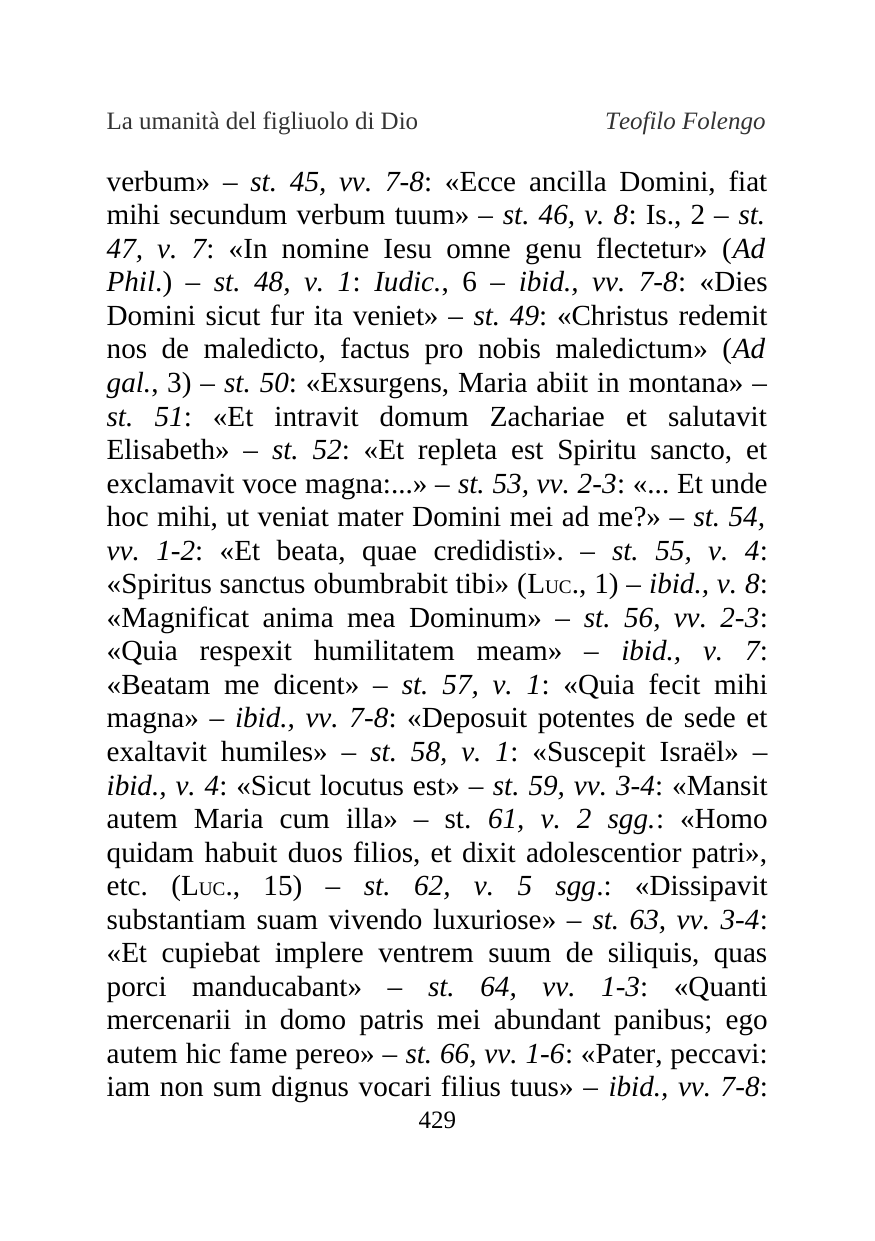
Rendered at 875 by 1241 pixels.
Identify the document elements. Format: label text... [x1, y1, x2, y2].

text verbum» – st. 45, vv. 7-8: «Ecce ancilla Domini, fiat mihi secundum verbum tuum» – st. 46, v. 8: Is., 2 – st. 47, v. 7: «In nomine Iesu omne genu flectetur» (Ad Phil.) – st. 48, v. 1: Iudic., 6 – ibid., vv. 7-8: «Dies Domini sicut fur ita veniet» – st. 49: «Christus redemit nos de maledicto, factus pro nobis maledictum» (Ad gal., 3) – st. 50: «Exsurgens, Maria abiit in montana» – st. 51: «Et intravit domum Zachariae et salutavit Elisabeth» – st. 52: «Et repleta est Spiritu sancto, et exclamavit voce magna:...» – st. 53, vv. 2-3: «... Et unde hoc mihi, ut veniat mater Domini mei ad me?» – st. 54, vv. 1-2: «Et beata, quae credidisti». – st. 55, v. 4: «Spiritus sanctus obumbrabit tibi» (Luc., 1) – ibid., v. 8: «Magnificat anima mea Dominum» – st. 56, vv. 2-3: «Quia respexit humilitatem meam» – ibid., v. 7: «Beatam me dicent» – st. 57, v. 1: «Quia fecit mihi magna» – ibid., vv. 7-8: «Deposuit potentes de sede et exaltavit humiles» – st. 58, v. 1: «Suscepit Israël» – ibid., v. 4: «Sicut locutus est» – st. 59, vv. 3-4: «Mansit autem Maria cum illa» – st. 61, v. 2 sgg.: «Homo quidam habuit duos filios, et dixit adolescentior patri», etc. (Luc., 15) – st. 62, v. 5 sgg.: «Dissipavit substantiam suam vivendo luxuriose» – st. 63, vv. 3-4: «Et cupiebat implere ventrem suum de siliquis, quas porci manducabant» – st. 64, vv. 1-3: «Quanti mercenarii in domo patris mei abundant panibus; ego autem hic fame pereo» – st. 66, vv. 1-6: «Pater, peccavi: iam non sum dignus vocari filius tuus» – ibid., vv. 7-8: [106, 164, 768, 1103]
